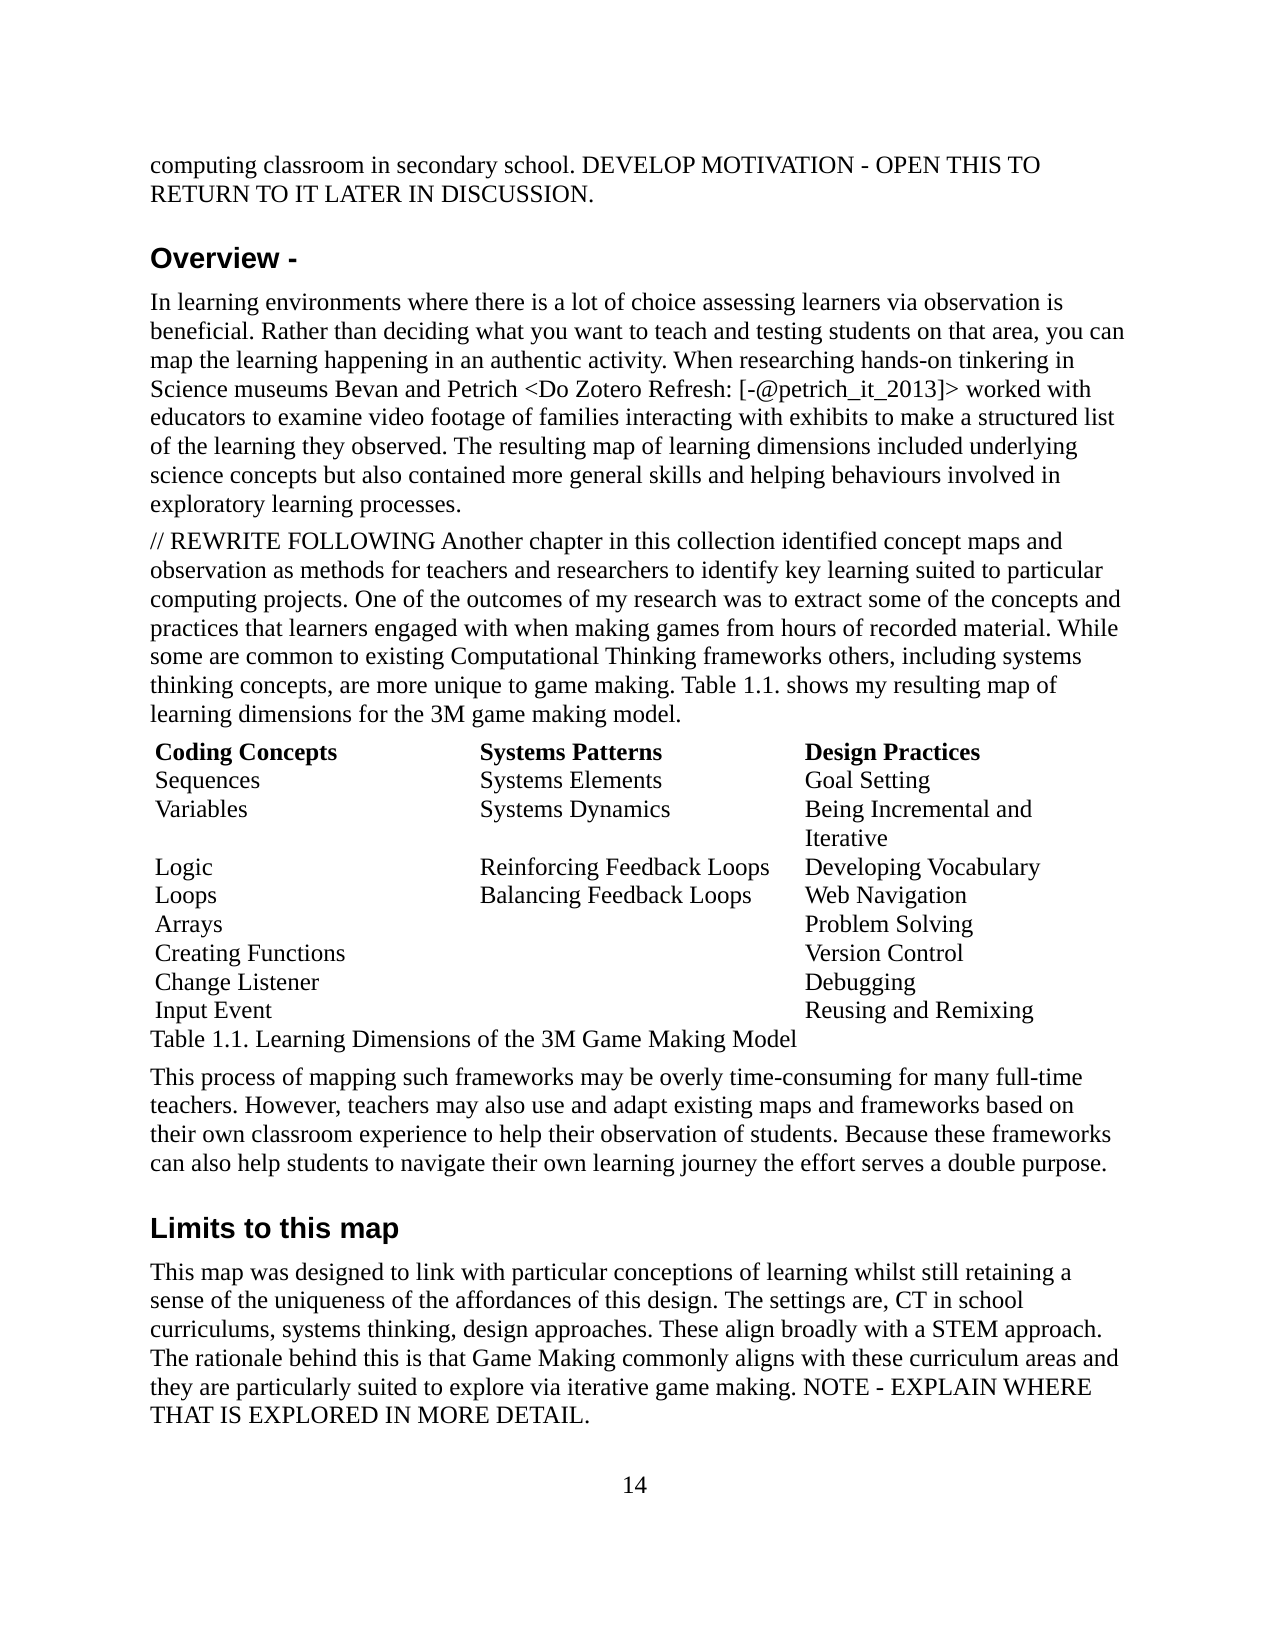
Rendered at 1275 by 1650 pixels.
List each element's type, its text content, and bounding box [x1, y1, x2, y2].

subtitle Limits to this map [150, 1211, 1125, 1244]
table_header Design Practices [800, 737, 1125, 765]
table_cell [475, 909, 800, 938]
text computing classroom in secondary school. DEVELOP MOTIVATION - OPEN THIS TO RETURN TO IT LATER IN DISCUSSION. [150, 150, 1125, 207]
table_cell Reinforcing Feedback Loops [475, 852, 800, 880]
table_cell Input Event [150, 995, 475, 1024]
text In learning environments where there is a lot of choice assessing learners via observation is beneficial. Rather than deciding what you want to teach and testing students on that area, you can map the learning happening in an authentic activity. When researching hands-on tinkering in Science museums Bevan and Petrich <Do Zotero Refresh: [-@petrich_it_2013]> worked with educators to examine video footage of families interacting with exhibits to make a structured list of the learning they observed. The resulting map of learning dimensions included underlying science concepts but also contained more general skills and helping behaviours involved in exploratory learning processes. [150, 287, 1125, 517]
table_cell Goal Setting [800, 765, 1125, 794]
table_cell Systems Elements [475, 765, 800, 794]
table_cell [475, 995, 800, 1024]
table_cell Balancing Feedback Loops [475, 880, 800, 909]
text This process of mapping such frameworks may be overly time-consuming for many full-time teachers. However, teachers may also use and adapt existing maps and frameworks based on their own classroom experience to help their observation of students. Because these frameworks can also help students to navigate their own learning journey the effort serves a double purpose. [150, 1062, 1125, 1177]
table_cell Problem Solving [800, 909, 1125, 938]
table_cell Debugging [800, 967, 1125, 995]
table_cell Arrays [150, 909, 475, 938]
table_header Systems Patterns [475, 737, 800, 765]
table_cell Developing Vocabulary [800, 852, 1125, 880]
table_cell Reusing and Remixing [800, 995, 1125, 1024]
text This map was designed to link with particular conceptions of learning whilst still retaining a sense of the uniqueness of the affordances of this design. The settings are, CT in school curriculums, systems thinking, design approaches. These align broadly with a STEM approach. The rationale behind this is that Game Making commonly aligns with these curriculum areas and they are particularly suited to explore via iterative game making. NOTE - EXPLAIN WHERE THAT IS EXPLORED IN MORE DETAIL. [150, 1257, 1125, 1429]
table_cell Logic [150, 852, 475, 880]
table_cell Version Control [800, 938, 1125, 967]
table_cell Loops [150, 880, 475, 909]
table_cell Variables [150, 794, 475, 852]
table_cell Being Incremental and Iterative [800, 794, 1125, 852]
subtitle Overview - [150, 241, 1125, 275]
text Table 1.1. Learning Dimensions of the 3M Game Making Model [150, 1024, 1125, 1053]
table_cell Systems Dynamics [475, 794, 800, 852]
table_cell Change Listener [150, 967, 475, 995]
table_header Coding Concepts [150, 737, 475, 765]
table_cell Sequences [150, 765, 475, 794]
table_cell Web Navigation [800, 880, 1125, 909]
table_cell [475, 967, 800, 995]
table_cell Creating Functions [150, 938, 475, 967]
text // REWRITE FOLLOWING Another chapter in this collection identified concept maps and observation as methods for teachers and researchers to identify key learning suited to particular computing projects. One of the outcomes of my research was to extract some of the concepts and practices that learners engaged with when making games from hours of recorded material. While some are common to existing Computational Thinking frameworks others, including systems thinking concepts, are more unique to game making. Table 1.1. shows my resulting map of learning dimensions for the 3M game making model. [150, 526, 1125, 728]
table_cell [475, 938, 800, 967]
